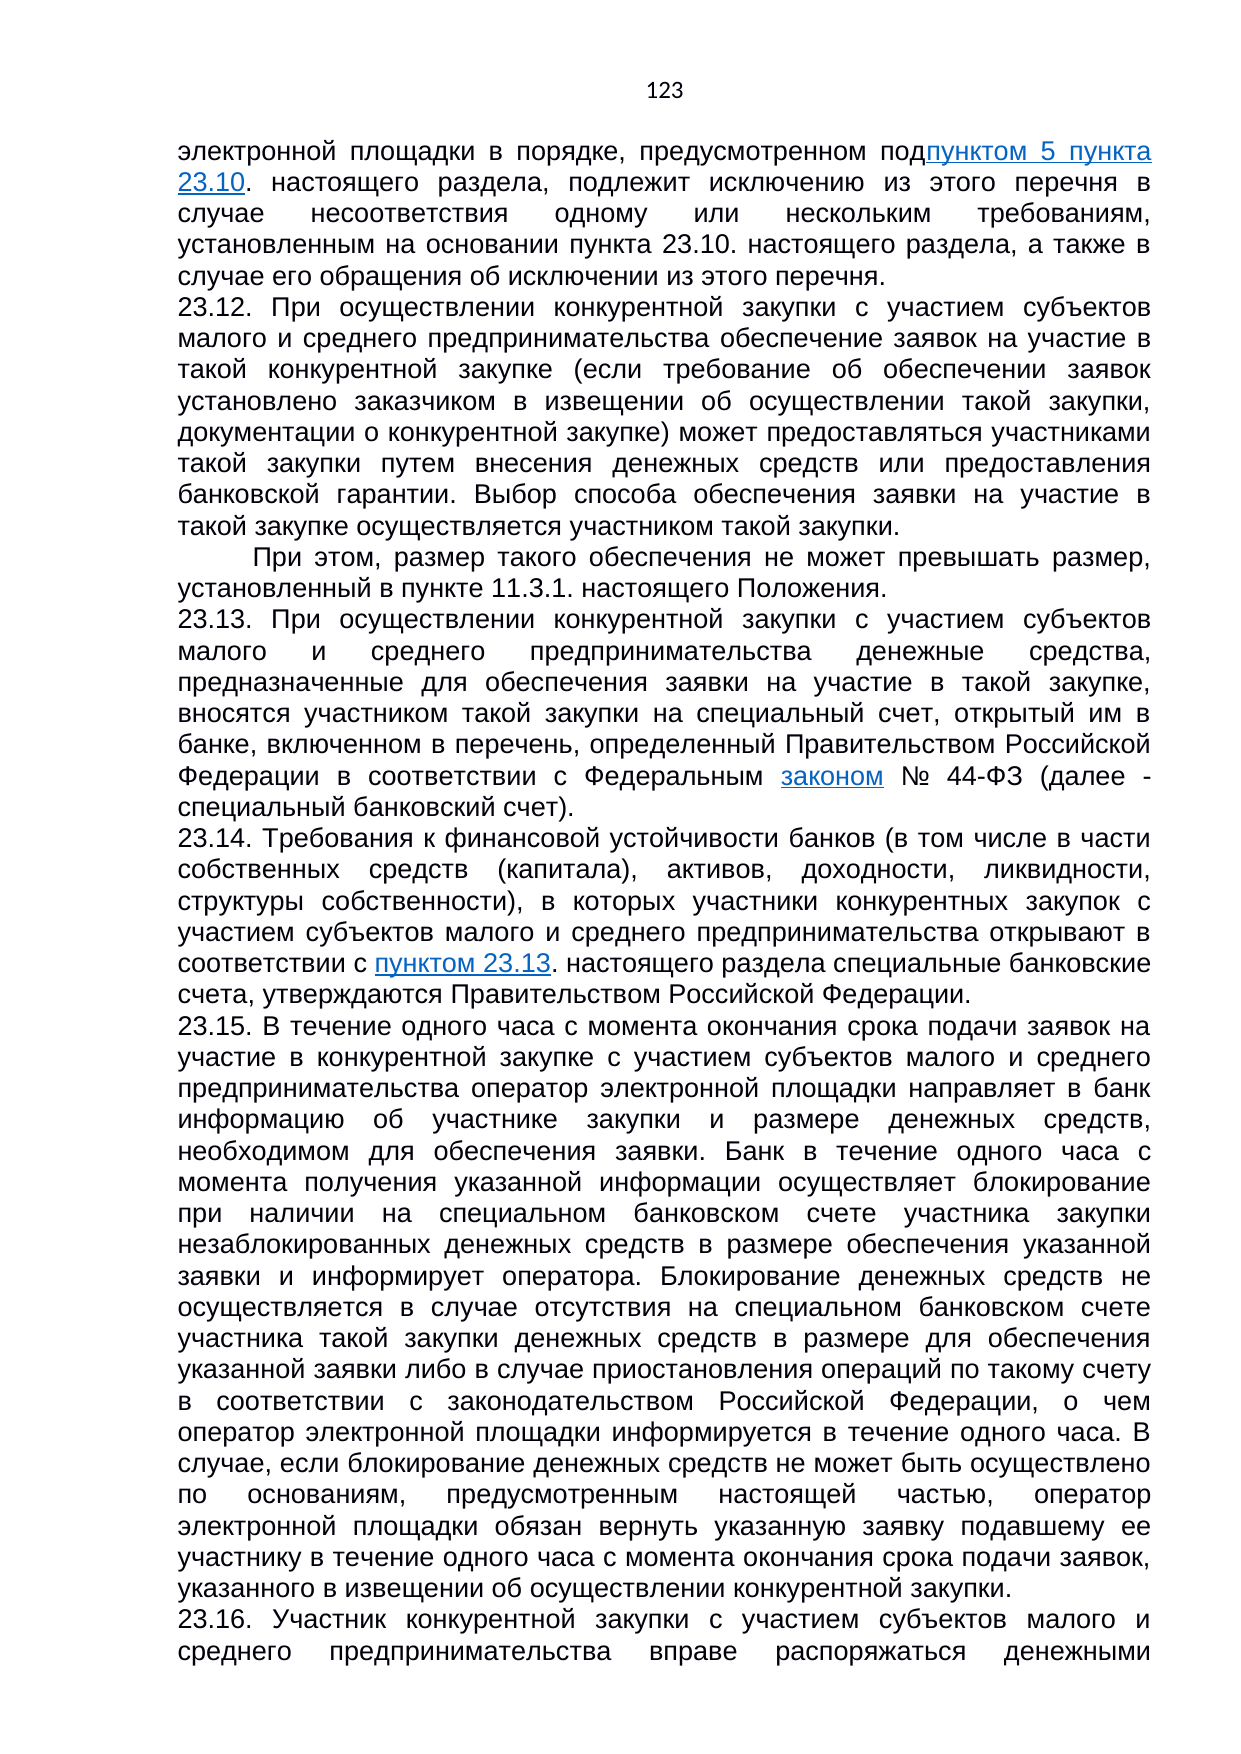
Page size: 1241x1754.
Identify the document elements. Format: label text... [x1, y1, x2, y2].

text 23.12. При осуществлении конкурентной закупки с участием субъектов малого и среднего предпринимательства обеспечение заявок на участие в такой конкурентной закупке (если требование об обеспечении заявок установлено заказчиком в извещении об осуществлении такой закупки, документации о конкурентной закупке) может предоставляться участниками такой закупки путем внесения денежных средств или предоставления банковской гарантии. Выбор способа обеспечения заявки на участие в такой закупке осуществляется участником такой закупки. [177, 291, 1152, 541]
text При этом, размер такого обеспечения не может превышать размер, установленный в пункте 11.3.1. настоящего Положения. [177, 541, 1152, 603]
text 23.15. В течение одного часа с момента окончания срока подачи заявок на участие в конкурентной закупке с участием субъектов малого и среднего предпринимательства оператор электронной площадки направляет в банк информацию об участнике закупки и размере денежных средств, необходимом для обеспечения заявки. Банк в течение одного часа с момента получения указанной информации осуществляет блокирование при наличии на специальном банковском счете участника закупки незаблокированных денежных средств в размере обеспечения указанной заявки и информирует оператора. Блокирование денежных средств не осуществляется в случае отсутствия на специальном банковском счете участника такой закупки денежных средств в размере для обеспечения указанной заявки либо в случае приостановления операций по такому счету в соответствии с законодательством Российской Федерации, о чем оператор электронной площадки информируется в течение одного часа. В случае, если блокирование денежных средств не может быть осуществлено по основаниям, предусмотренным настоящей частью, оператор электронной площадки обязан вернуть указанную заявку подавшему ее участнику в течение одного часа с момента окончания срока подачи заявок, указанного в извещении об осуществлении конкурентной закупки. [177, 1010, 1152, 1603]
text 23.16. Участник конкурентной закупки с участием субъектов малого и среднего предпринимательства вправе распоряжаться денежными [177, 1603, 1152, 1666]
text электронной площадки в порядке, предусмотренном подпунктом 5 пункта 23.10. настоящего раздела, подлежит исключению из этого перечня в случае несоответствия одному или нескольким требованиям, установленным на основании пункта 23.10. настоящего раздела, а также в случае его обращения об исключении из этого перечня. [177, 135, 1152, 291]
text 23.14. Требования к финансовой устойчивости банков (в том числе в части собственных средств (капитала), активов, доходности, ликвидности, структуры собственности), в которых участники конкурентных закупок с участием субъектов малого и среднего предпринимательства открывают в соответствии с пунктом 23.13. настоящего раздела специальные банковские счета, утверждаются Правительством Российской Федерации. [177, 822, 1152, 1010]
text 23.13. При осуществлении конкурентной закупки с участием субъектов малого и среднего предпринимательства денежные средства, предназначенные для обеспечения заявки на участие в такой закупке, вносятся участником такой закупки на специальный счет, открытый им в банке, включенном в перечень, определенный Правительством Российской Федерации в соответствии с Федеральным законом № 44-ФЗ (далее - специальный банковский счет). [177, 603, 1152, 822]
